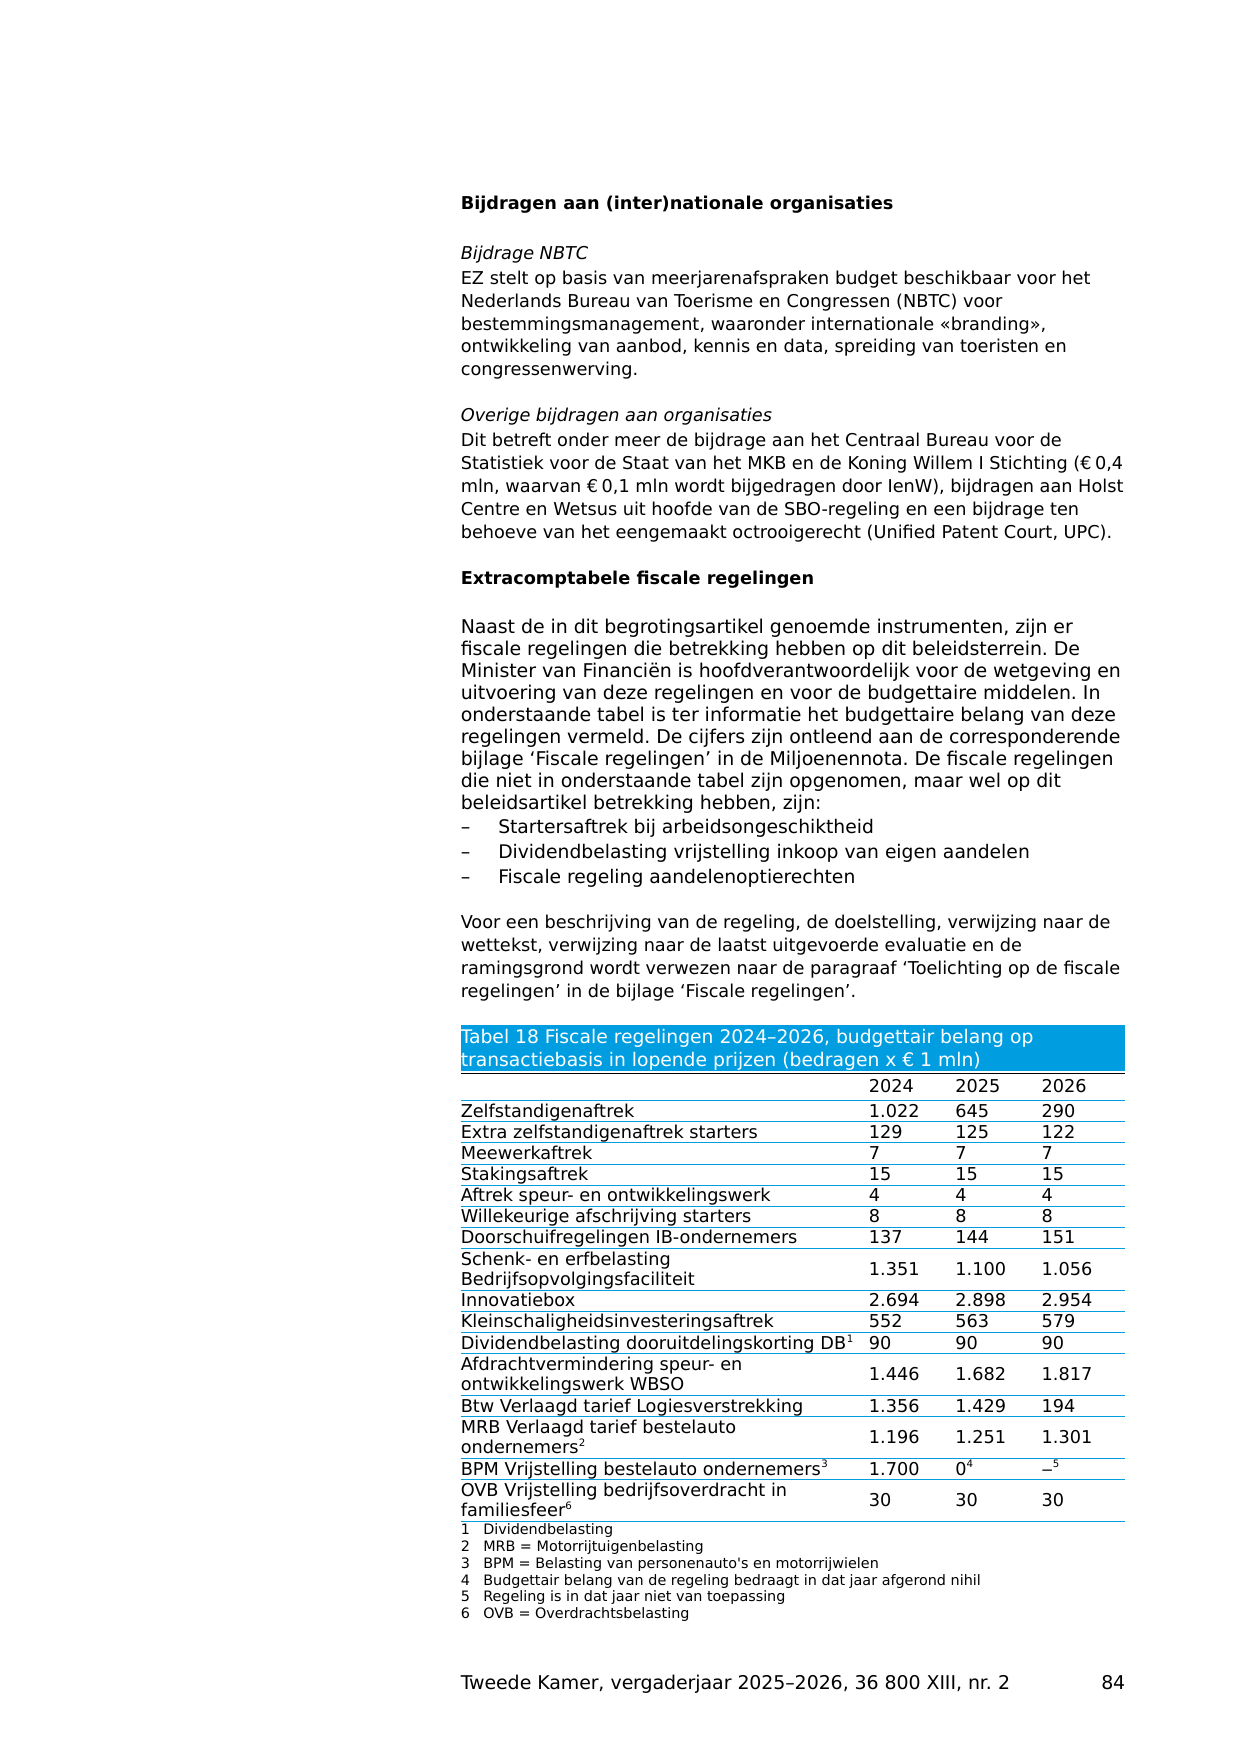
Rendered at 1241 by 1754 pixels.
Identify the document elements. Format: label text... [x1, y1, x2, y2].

text Overige bijdragen aan organisaties [461, 403, 1125, 426]
table_cell Afdrachtvermindering speur- en ontwikkelingswerk WBSO [461, 1354, 866, 1395]
table_cell 1.301 [1039, 1417, 1125, 1458]
table_cell ‒5 [1039, 1459, 1125, 1479]
table_cell 1.022 [866, 1101, 952, 1121]
table_cell 8 [866, 1207, 952, 1227]
table_cell 90 [952, 1333, 1038, 1353]
table_cell 4 [952, 1186, 1038, 1206]
table_cell 151 [1039, 1228, 1125, 1248]
table_cell 2.898 [952, 1291, 1038, 1311]
table_cell 2026 [1039, 1074, 1125, 1100]
table_cell Btw Verlaagd tarief Logiesverstrekking [461, 1396, 866, 1416]
table_cell Stakingsaftrek [461, 1165, 866, 1184]
text Voor een beschrijving van de regeling, de doelstelling, verwijzing naar de wettekst, verwijzing naar de laatst uitgevoerde evaluatie en de ramingsgrond wordt verwezen naar de paragraaf ‘Toelichting op de fiscale regelingen’ in de bijlage ‘Fiscale regelingen’. [461, 911, 1125, 1002]
table_cell 137 [866, 1228, 952, 1248]
table_cell 1.682 [952, 1354, 1038, 1395]
table_cell 15 [952, 1165, 1038, 1184]
list Fiscale regeling aandelenoptierechten [461, 863, 1125, 888]
table_cell 290 [1039, 1101, 1125, 1121]
table_cell 1.429 [952, 1396, 1038, 1416]
list Dividendbelasting vrijstelling inkoop van eigen aandelen [461, 838, 1125, 863]
table_cell 8 [952, 1207, 1038, 1227]
table_cell Schenk- en erfbelasting Bedrijfsopvolgingsfaciliteit [461, 1249, 866, 1290]
list Dividendbelasting [461, 1522, 1125, 1538]
table_cell 7 [866, 1143, 952, 1163]
table_cell 144 [952, 1228, 1038, 1248]
table_cell 15 [866, 1165, 952, 1184]
table_cell 1.817 [1039, 1354, 1125, 1395]
table_cell 30 [866, 1480, 952, 1521]
list Startersaftrek bij arbeidsongeschiktheid [461, 813, 1125, 838]
table_cell 90 [1039, 1333, 1125, 1353]
table_cell [461, 1074, 866, 1100]
table_cell 7 [952, 1143, 1038, 1163]
table_cell 1.056 [1039, 1249, 1125, 1290]
table_cell 4 [1039, 1186, 1125, 1206]
text Extracomptabele fiscale regelingen [461, 566, 1125, 589]
table_cell 579 [1039, 1312, 1125, 1332]
table_cell 1.446 [866, 1354, 952, 1395]
table_cell 1.351 [866, 1249, 952, 1290]
table_cell 1.196 [866, 1417, 952, 1458]
table_cell 2.954 [1039, 1291, 1125, 1311]
table_cell 122 [1039, 1122, 1125, 1142]
table_cell 15 [1039, 1165, 1125, 1184]
text Bijdrage NBTC [461, 241, 1125, 264]
table_cell Extra zelfstandigenaftrek starters [461, 1122, 866, 1142]
table_cell Zelfstandigenaftrek [461, 1101, 866, 1121]
table_cell 125 [952, 1122, 1038, 1142]
list OVB = Overdrachtsbelasting [461, 1605, 1125, 1622]
table_cell 7 [1039, 1143, 1125, 1163]
table_cell Willekeurige afschrijving starters [461, 1207, 866, 1227]
table_cell MRB Verlaagd tarief bestelauto ondernemers2 [461, 1417, 866, 1458]
table_cell Aftrek speur- en ontwikkelingswerk [461, 1186, 866, 1206]
table_cell 1.700 [866, 1459, 952, 1479]
table_cell 563 [952, 1312, 1038, 1332]
table_cell 1.356 [866, 1396, 952, 1416]
table_cell 194 [1039, 1396, 1125, 1416]
table_cell 30 [952, 1480, 1038, 1521]
table_cell 645 [952, 1101, 1038, 1121]
table_cell 1.100 [952, 1249, 1038, 1290]
table_cell Innovatiebox [461, 1291, 866, 1311]
text Dit betreft onder meer de bijdrage aan het Centraal Bureau voor de Statistiek voor de Staat van het MKB en de Koning Willem I Stichting (€ 0,4 mln, waarvan € 0,1 mln wordt bijgedragen door IenW), bijdragen aan Holst Centre en Wetsus uit hoofde van de SBO-regeling en een bijdrage ten behoeve van het eengemaakt octrooigerecht (Unified Patent Court, UPC). [461, 428, 1125, 543]
text Naast de in dit begrotingsartikel genoemde instrumenten, zijn er fiscale regelingen die betrekking hebben op dit beleidsterrein. De Minister van Financiën is hoofdverantwoordelijk voor de wetgeving en uitvoering van deze regelingen en voor de budgettaire middelen. In onderstaande tabel is ter informatie het budgettaire belang van deze regelingen vermeld. De cijfers zijn ontleend aan de corresponderende bijlage ‘Fiscale regelingen’ in de Miljoenennota. De fiscale regelingen die niet in onderstaande tabel zijn opgenomen, maar wel op dit beleidsartikel betrekking hebben, zijn: [461, 616, 1125, 813]
table_cell 90 [866, 1333, 952, 1353]
table_cell 4 [866, 1186, 952, 1206]
table_cell OVB Vrijstelling bedrijfsoverdracht in familiesfeer6 [461, 1480, 866, 1521]
table_cell Kleinschaligheidsinvesteringsaftrek [461, 1312, 866, 1332]
table_cell 8 [1039, 1207, 1125, 1227]
table_cell Doorschuifregelingen IB-ondernemers [461, 1228, 866, 1248]
table_cell 04 [952, 1459, 1038, 1479]
text Bijdragen aan (inter)nationale organisaties [461, 191, 1125, 214]
table_cell 2.694 [866, 1291, 952, 1311]
table_cell 1.251 [952, 1417, 1038, 1458]
list MRB = Motorrijtuigenbelasting [461, 1538, 1125, 1555]
list Regeling is in dat jaar niet van toepassing [461, 1588, 1125, 1605]
table_cell 129 [866, 1122, 952, 1142]
list BPM = Belasting van personenauto's en motorrijwielen [461, 1555, 1125, 1572]
table_cell BPM Vrijstelling bestelauto ondernemers3 [461, 1459, 866, 1479]
list Budgettair belang van de regeling bedraagt in dat jaar afgerond nihil [461, 1572, 1125, 1588]
table_cell Dividendbelasting dooruitdelingskorting DB1 [461, 1333, 866, 1353]
table_cell Meewerkaftrek [461, 1143, 866, 1163]
table_cell 2024 [866, 1074, 952, 1100]
table_cell 2025 [952, 1074, 1038, 1100]
table_cell 552 [866, 1312, 952, 1332]
table_cell 30 [1039, 1480, 1125, 1521]
text EZ stelt op basis van meerjarenafspraken budget beschikbaar voor het Nederlands Bureau van Toerisme en Congressen (NBTC) voor bestemmingsmanagement, waaronder internationale «branding», ontwikkeling van aanbod, kennis en data, spreiding van toeristen en congressenwerving. [461, 266, 1125, 380]
